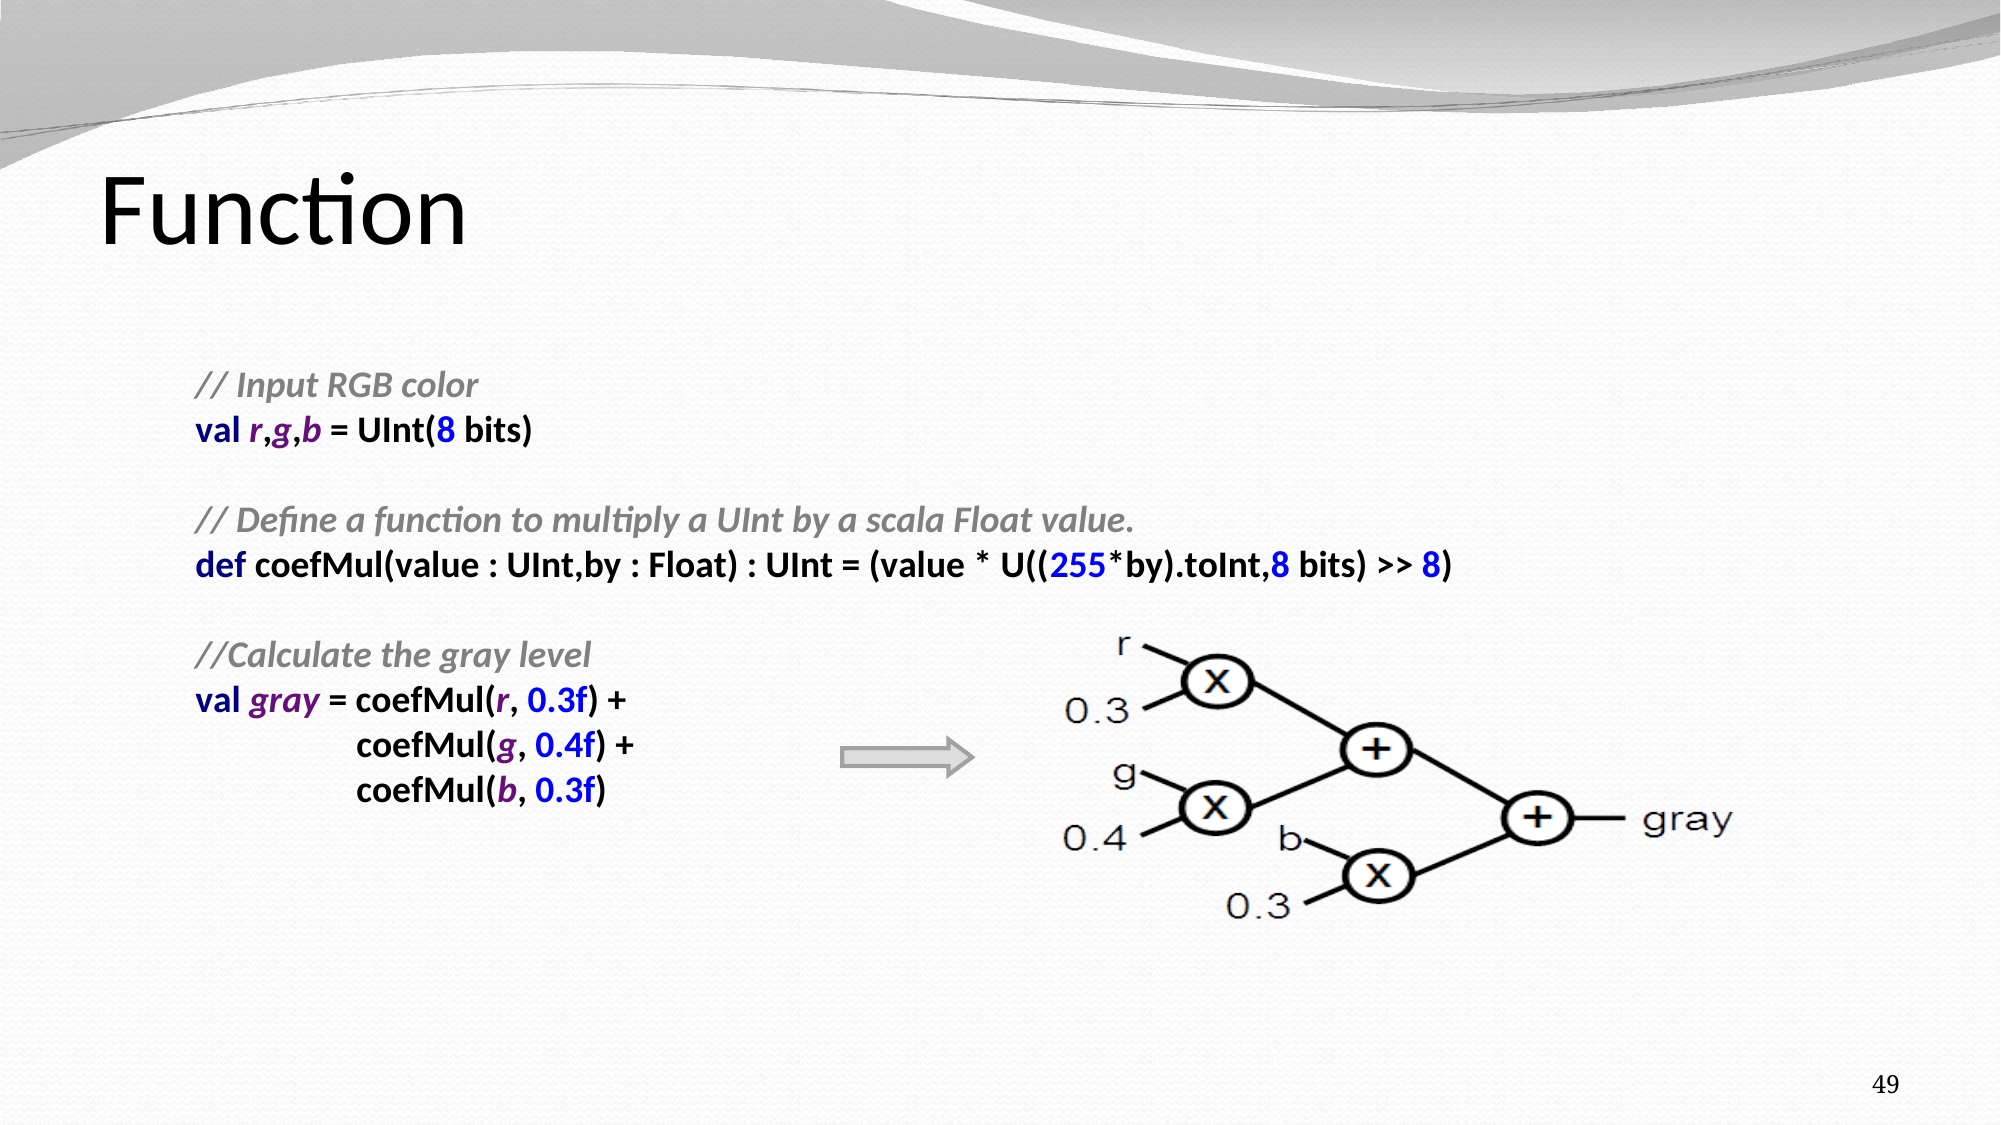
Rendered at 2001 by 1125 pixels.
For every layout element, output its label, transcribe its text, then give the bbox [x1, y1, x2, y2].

text_box [1733, 1042, 1901, 1103]
text_box // Input RGB color val r,g,b = UInt(8 bits) // Define a function to multiply a UInt by a scala Float value. def coefMul(value : UInt,by : Float) : UInt = (value * U((255*by).toInt,8 bits) >> 8) //Calculate the gray level val gray = coefMul(r, 0.3f) + coefMul(g, 0.4f) + coefMul(b, 0.3f) [180, 351, 1468, 818]
title Function [99, 77, 1901, 266]
text_box [842, 739, 973, 775]
picture [0, 0, 2001, 1125]
